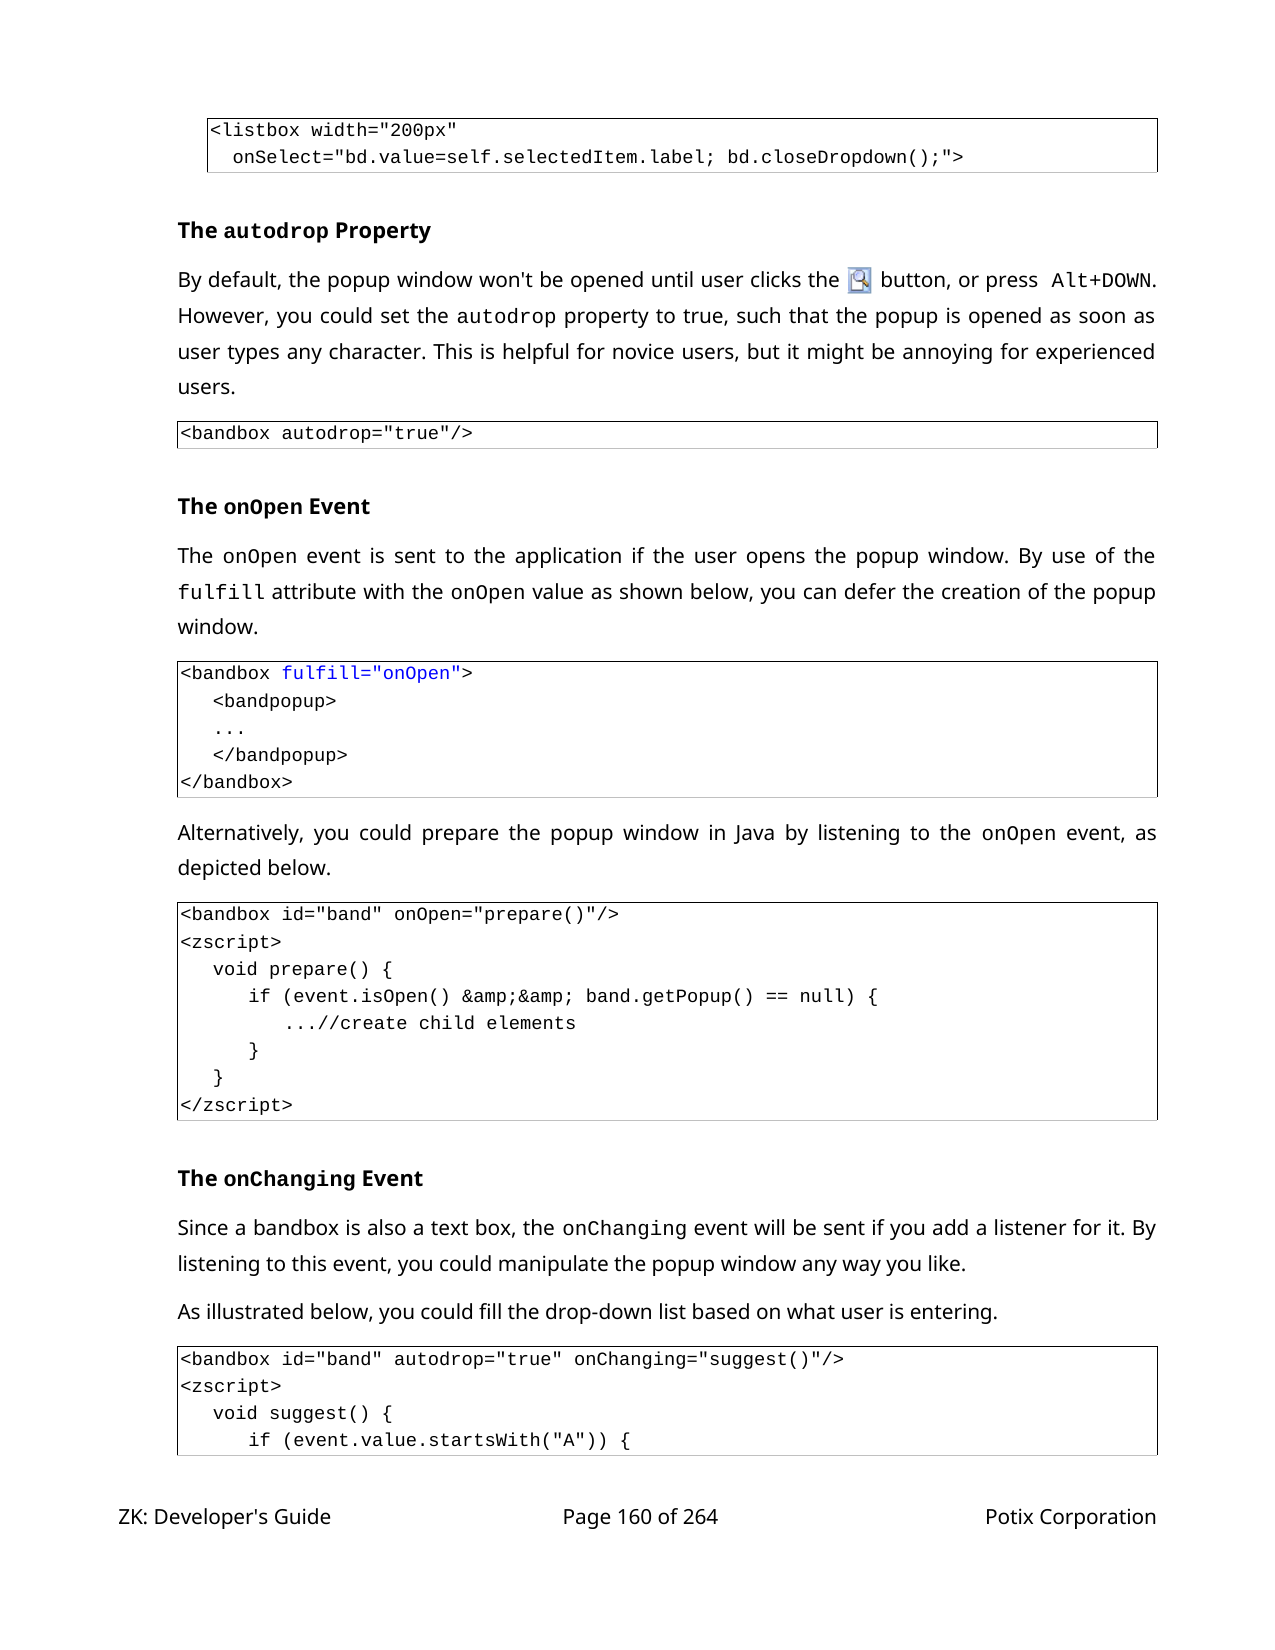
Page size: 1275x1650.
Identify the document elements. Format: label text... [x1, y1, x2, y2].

text The onOpen event is sent to the application if the user opens the popup window. By use of the fulfill attribute with the onOpen value as shown below, you can defer the creation of the popup window. [177, 541, 1157, 641]
text void suggest() { [178, 1401, 1157, 1425]
text Alternatively, you could prepare the popup window in Java by listening to the onOpen event, as depicted below. [177, 818, 1157, 882]
subtitle The onOpen Event [177, 491, 1157, 521]
text if (event.value.startsWith("A")) { [178, 1428, 1157, 1455]
text </bandpopup> [178, 743, 1157, 767]
text <listbox width="200px" onSelect="bd.value=self.selectedItem.label; bd.closeDropdown();"> [208, 119, 1157, 172]
text <bandpopup> [178, 688, 1157, 713]
text <bandbox id="band" onOpen="prepare()"/> [178, 903, 1157, 927]
text ... [178, 716, 1157, 740]
subtitle The autodrop Property [177, 214, 1157, 244]
text By default, the popup window won't be opened until user clicks the button, or press Alt+DOWN. However, you could set the autodrop property to true, such that the popup is opened as soon as user types any character. This is helpful for novice users, but it might be annoying for experienced users. [177, 265, 1157, 400]
text <bandbox fulfill="onOpen"> [178, 662, 1157, 686]
text if (event.isOpen() &amp;&amp; band.getPopup() == null) { [178, 984, 1157, 1008]
text </bandbox> [178, 770, 1157, 797]
text As illustrated below, you could fill the drop-down list based on what user is entering. [177, 1297, 1157, 1326]
picture [847, 266, 874, 295]
text </zscript> [178, 1093, 1157, 1120]
text <bandbox autodrop="true"/> [178, 422, 1157, 448]
text void prepare() { [178, 957, 1157, 981]
text } [178, 1038, 1157, 1062]
text <zscript> [178, 929, 1157, 954]
text Since a bandbox is also a text box, the onChanging event will be sent if you add a listener for it. By listening to this event, you could manipulate the popup window any way you like. [177, 1213, 1157, 1277]
text ...//create child elements [178, 1011, 1157, 1035]
text <bandbox id="band" autodrop="true" onChanging="suggest()"/> [178, 1347, 1157, 1371]
subtitle The onChanging Event [177, 1162, 1157, 1192]
text <zscript> [178, 1373, 1157, 1398]
text } [178, 1065, 1157, 1090]
